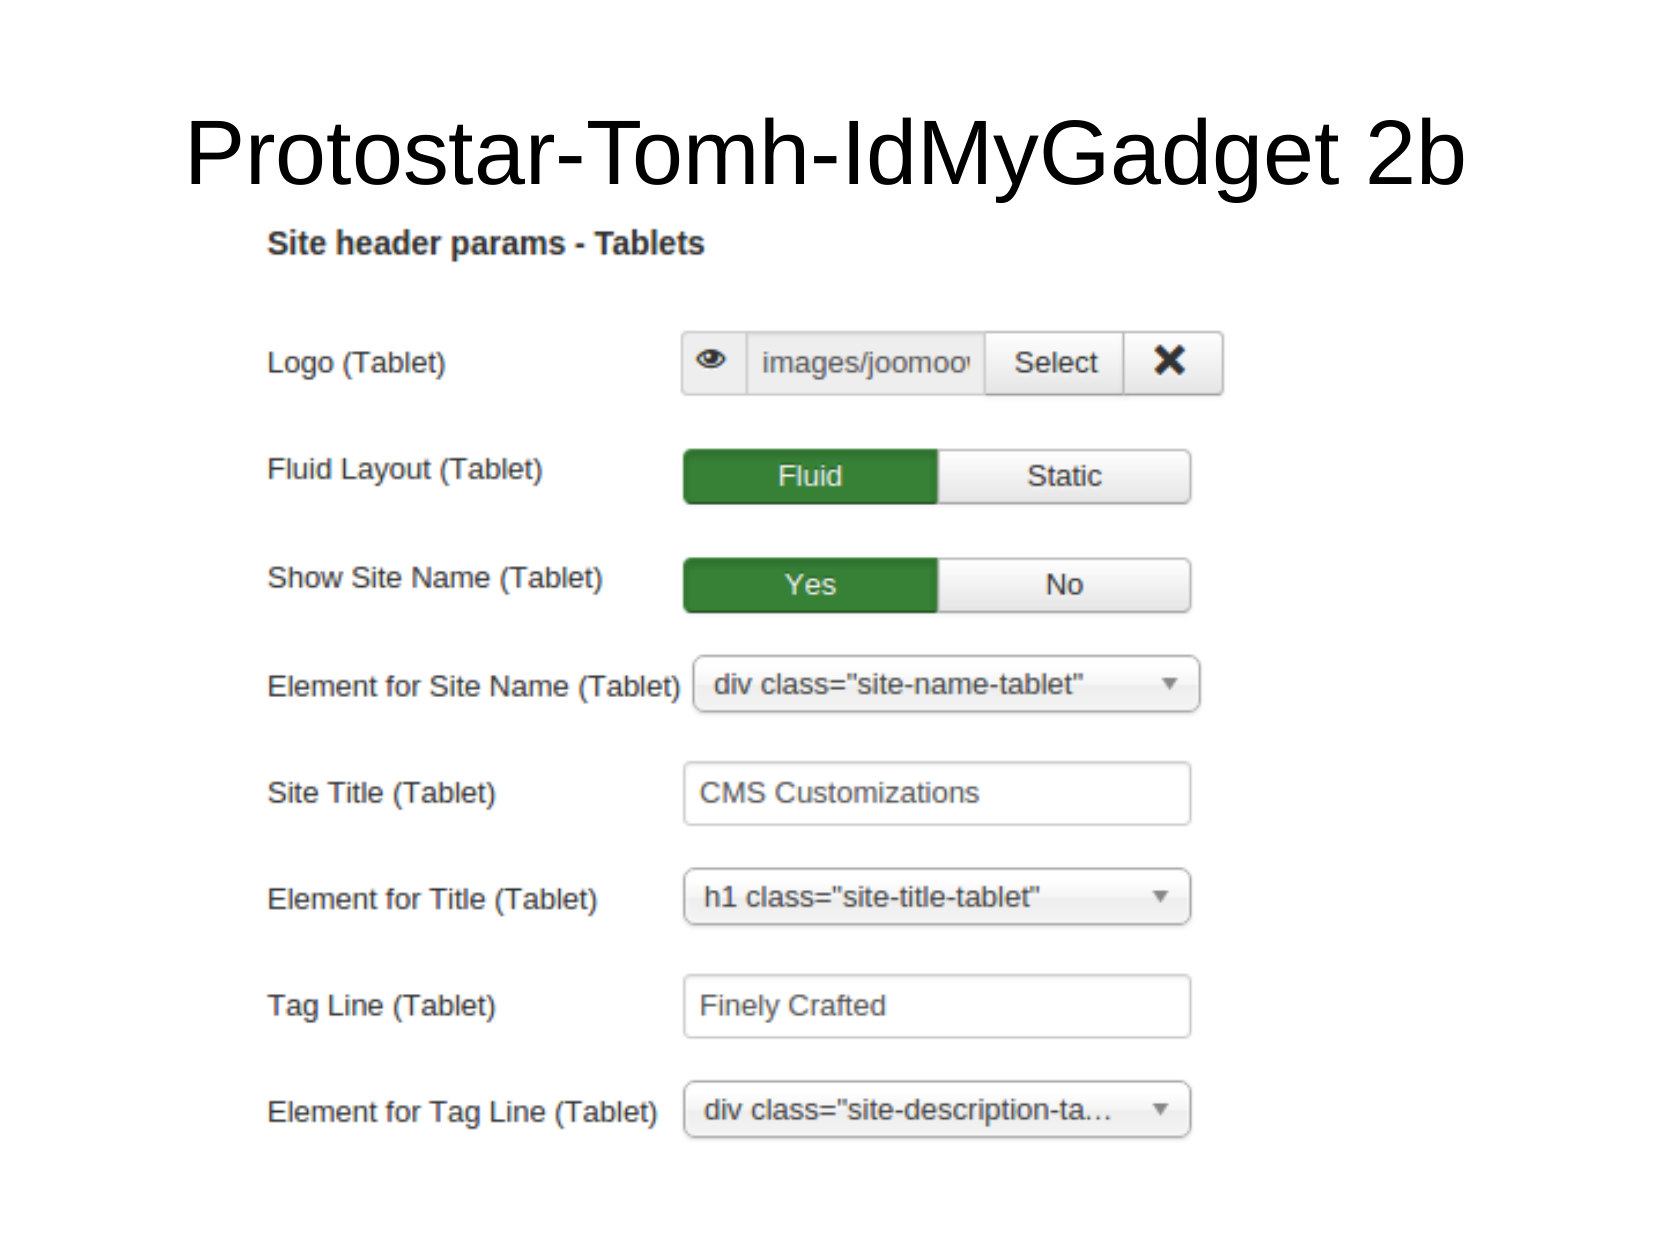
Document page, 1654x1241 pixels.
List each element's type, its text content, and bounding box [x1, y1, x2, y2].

title Protostar-Tomh-IdMyGadget 2b [82, 49, 1571, 257]
picture [240, 209, 1331, 1186]
